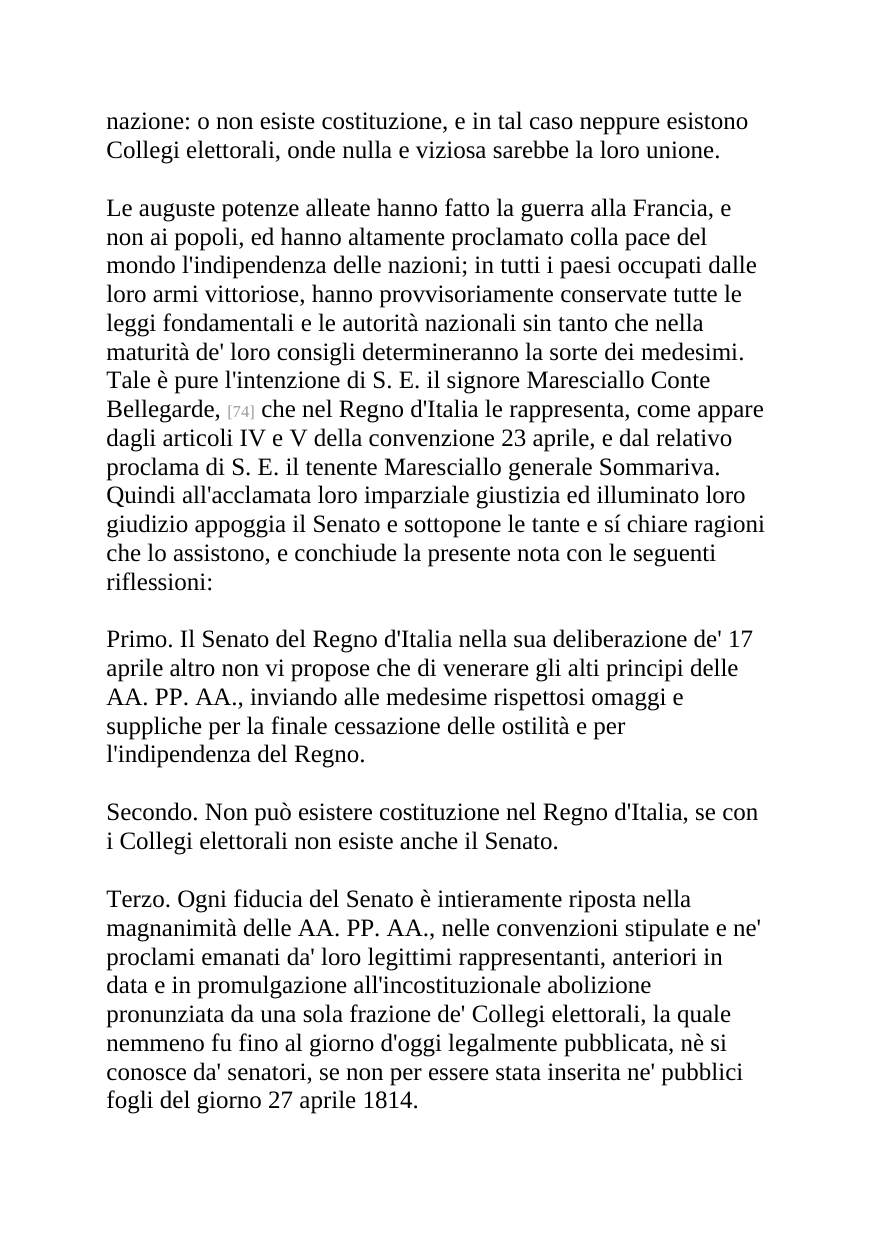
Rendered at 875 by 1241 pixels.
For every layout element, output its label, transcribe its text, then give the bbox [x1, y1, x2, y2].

text Terzo. Ogni fiducia del Senato è intieramente riposta nella magnanimità delle AA. PP. AA., nelle convenzioni stipulate e ne' proclami emanati da' loro legittimi rappresentanti, anteriori in data e in promulgazione all'incostituzionale abolizione pronunziata da una sola frazione de' Collegi elettorali, la quale nemmeno fu fino al giorno d'oggi legalmente pubblicata, nè si conosce da' senatori, se non per essere stata inserita ne' pubblici fogli del giorno 27 aprile 1814. [106, 884, 768, 1114]
text Primo. Il Senato del Regno d'Italia nella sua deliberazione de' 17 aprile altro non vi propose che di venerare gli alti principi delle AA. PP. AA., inviando alle medesime rispettosi omaggi e suppliche per la finale cessazione delle ostilità e per l'indipendenza del Regno. [106, 624, 768, 768]
text nazione: o non esiste costituzione, e in tal caso neppure esistono Collegi elettorali, onde nulla e viziosa sarebbe la loro unione. [106, 106, 768, 164]
text Le auguste potenze alleate hanno fatto la guerra alla Francia, e non ai popoli, ed hanno altamente proclamato colla pace del mondo l'indipendenza delle nazioni; in tutti i paesi occupati dalle loro armi vittoriose, hanno provvisoriamente conservate tutte le leggi fondamentali e le autorità nazionali sin tanto che nella maturità de' loro consigli determineranno la sorte dei medesimi. Tale è pure l'intenzione di S. E. il signore Maresciallo Conte Bellegarde, [74] che nel Regno d'Italia le rappresenta, come appare dagli articoli IV e V della convenzione 23 aprile, e dal relativo proclama di S. E. il tenente Maresciallo generale Sommariva. Quindi all'acclamata loro imparziale giustizia ed illuminato loro giudizio appoggia il Senato e sottopone le tante e sí chiare ragioni che lo assistono, e conchiude la presente nota con le seguenti riflessioni: [106, 193, 768, 595]
text Secondo. Non può esistere costituzione nel Regno d'Italia, se con i Collegi elettorali non esiste anche il Senato. [106, 797, 768, 855]
